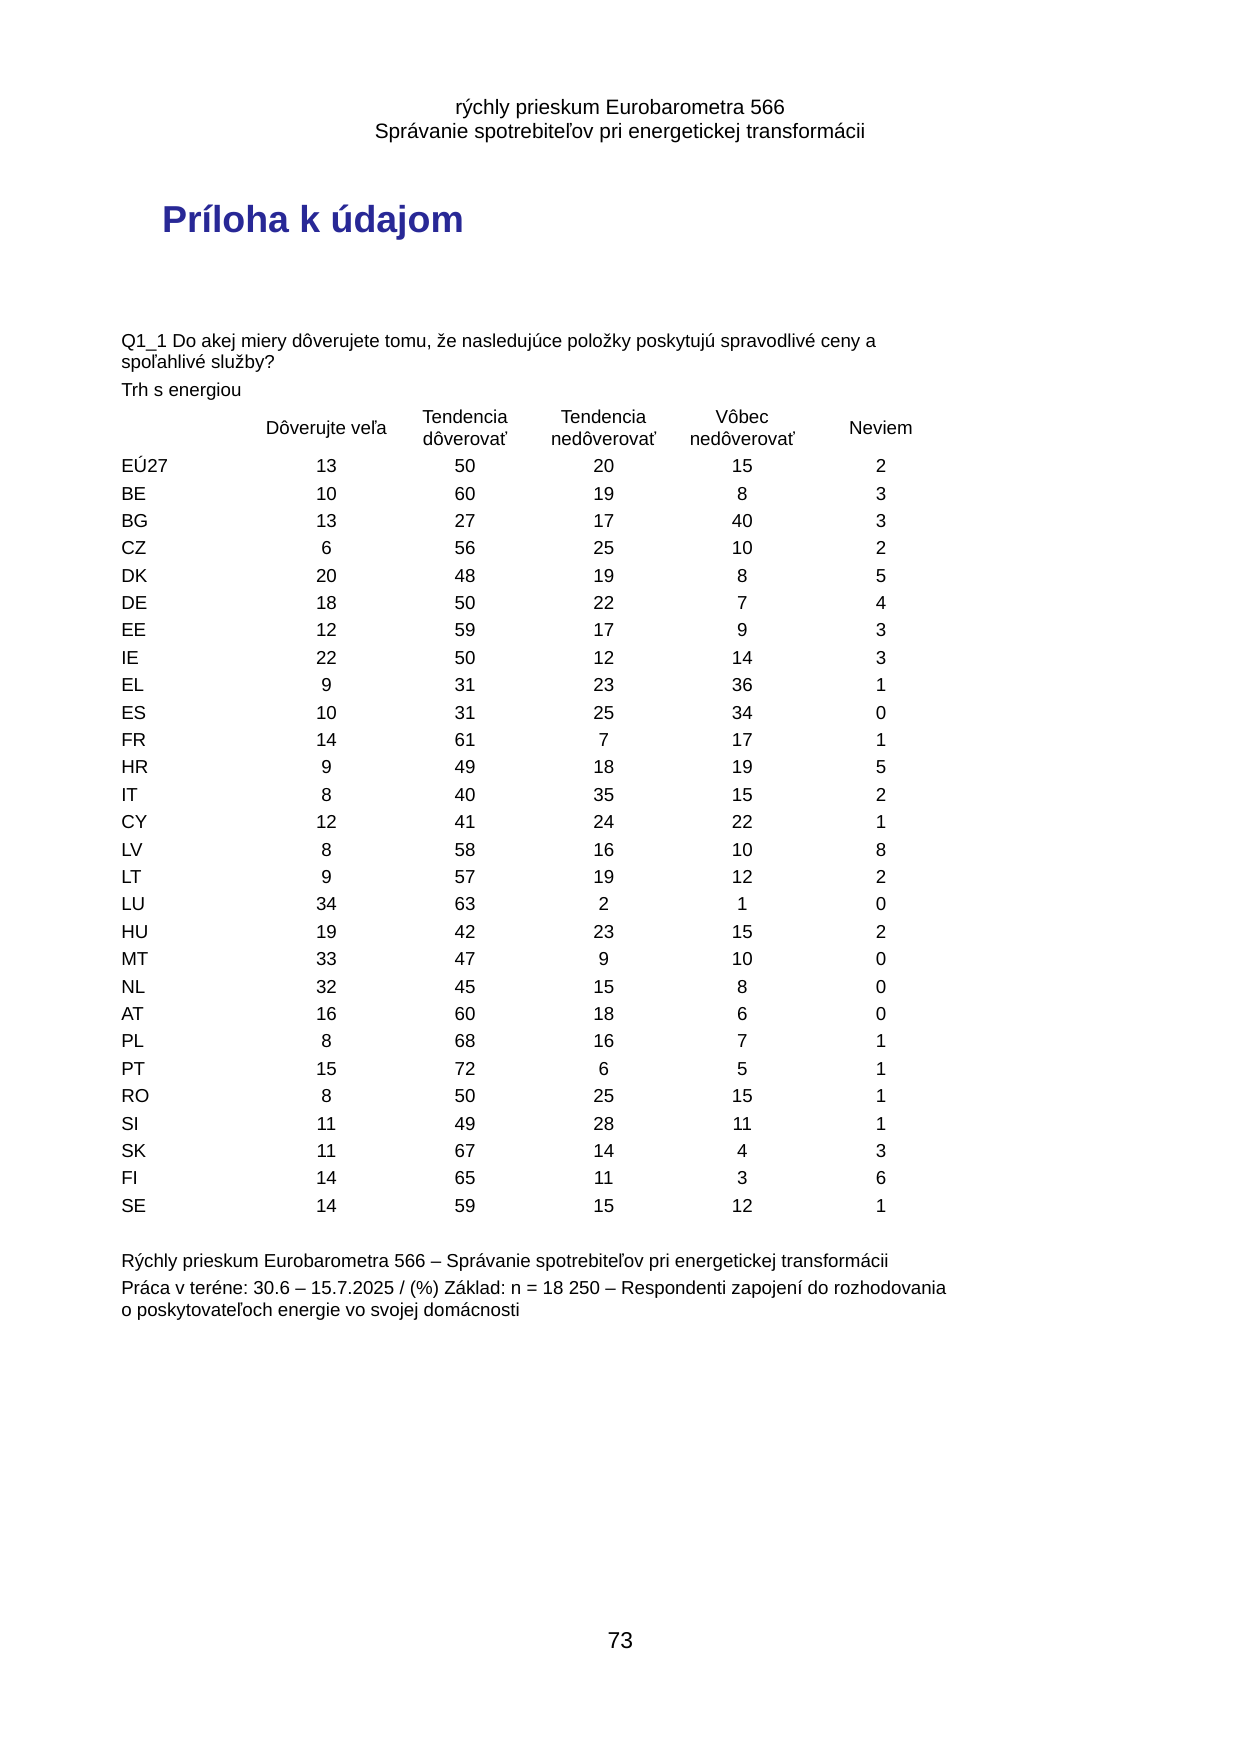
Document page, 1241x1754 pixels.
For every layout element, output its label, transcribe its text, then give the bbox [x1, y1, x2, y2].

table_cell 48 [395, 562, 534, 589]
table_cell 68 [395, 1027, 534, 1055]
table_cell 13 [257, 507, 395, 534]
table_cell 0 [811, 890, 950, 918]
table_cell 10 [673, 534, 811, 562]
table_cell 12 [534, 644, 673, 671]
table_cell EE [118, 616, 257, 644]
table_cell 3 [811, 616, 950, 644]
table_cell 3 [811, 644, 950, 671]
subtitle Príloha k údajom [118, 197, 1122, 240]
table_cell 61 [395, 726, 534, 753]
table_cell 18 [534, 1000, 673, 1027]
table_cell 1 [811, 1082, 950, 1109]
table_cell 45 [395, 973, 534, 1000]
table_cell 67 [395, 1137, 534, 1164]
table_cell 6 [811, 1164, 950, 1192]
table_cell Tendencia dôverovať [395, 403, 534, 452]
table_cell 11 [257, 1110, 395, 1137]
table_cell 8 [673, 973, 811, 1000]
table_cell 24 [534, 808, 673, 836]
table_cell FI [118, 1164, 257, 1192]
table_cell 17 [534, 507, 673, 534]
table_cell Tendencia nedôverovať [534, 403, 673, 452]
table_cell 8 [257, 1027, 395, 1055]
table_cell 36 [673, 671, 811, 698]
table_cell FR [118, 726, 257, 753]
table_cell IT [118, 781, 257, 808]
table_cell AT [118, 1000, 257, 1027]
table_cell 15 [673, 781, 811, 808]
table_cell 20 [257, 562, 395, 589]
table_cell BG [118, 507, 257, 534]
table_cell Práca v teréne: 30.6 – 15.7.2025 / (%) Základ: n = 18 250 – Respondenti zapojení do rozhodovania o poskytovateľoch energie vo svojej domácnosti [118, 1274, 950, 1323]
table_cell 3 [673, 1164, 811, 1192]
table_cell 15 [673, 918, 811, 945]
table_cell 40 [395, 781, 534, 808]
table_cell 12 [673, 863, 811, 890]
table_cell Dôverujte veľa [257, 403, 395, 452]
table_cell Trh s energiou [118, 376, 950, 403]
table_cell SK [118, 1137, 257, 1164]
table_cell 16 [534, 1027, 673, 1055]
table_cell 19 [534, 479, 673, 507]
table_cell 9 [673, 616, 811, 644]
table_cell 32 [257, 973, 395, 1000]
table_cell 10 [257, 699, 395, 726]
table_cell EÚ27 [118, 452, 257, 479]
table_cell 12 [257, 616, 395, 644]
table_cell 60 [395, 479, 534, 507]
table_cell PT [118, 1055, 257, 1082]
table_cell 9 [257, 753, 395, 781]
table_cell 25 [534, 534, 673, 562]
table_cell 23 [534, 918, 673, 945]
table_cell 15 [534, 973, 673, 1000]
table_cell ES [118, 699, 257, 726]
table_cell 41 [395, 808, 534, 836]
table_cell [534, 1219, 673, 1246]
table_cell 50 [395, 1082, 534, 1109]
table_cell 19 [257, 918, 395, 945]
table_cell 14 [257, 1164, 395, 1192]
table_cell [118, 1219, 257, 1246]
table_cell 11 [673, 1110, 811, 1137]
table_cell 49 [395, 1110, 534, 1137]
table_cell 2 [811, 452, 950, 479]
table_cell 0 [811, 973, 950, 1000]
table_cell 50 [395, 589, 534, 616]
table_cell 4 [811, 589, 950, 616]
table_cell SE [118, 1192, 257, 1219]
table_cell 63 [395, 890, 534, 918]
table_cell 40 [673, 507, 811, 534]
table_cell 8 [673, 562, 811, 589]
table_cell EL [118, 671, 257, 698]
table_cell 57 [395, 863, 534, 890]
table_cell 8 [257, 781, 395, 808]
table_cell 56 [395, 534, 534, 562]
table_cell PL [118, 1027, 257, 1055]
table_cell 12 [257, 808, 395, 836]
table_cell 20 [534, 452, 673, 479]
table_cell 9 [257, 671, 395, 698]
table_cell 11 [257, 1137, 395, 1164]
table_cell 6 [257, 534, 395, 562]
table_cell RO [118, 1082, 257, 1109]
table_cell 10 [673, 836, 811, 863]
table_cell 1 [811, 671, 950, 698]
table_cell HU [118, 918, 257, 945]
table_cell CY [118, 808, 257, 836]
table_cell 34 [257, 890, 395, 918]
table_cell 15 [534, 1192, 673, 1219]
table_cell 50 [395, 644, 534, 671]
table_header Q1_1 Do akej miery dôverujete tomu, že nasledujúce položky poskytujú spravodlivé ceny a spoľahlivé služby? [118, 327, 950, 376]
table_cell MT [118, 945, 257, 972]
table_cell 2 [811, 863, 950, 890]
table_cell 58 [395, 836, 534, 863]
table_cell 8 [257, 836, 395, 863]
table_cell [257, 1219, 395, 1246]
table_cell 6 [673, 1000, 811, 1027]
table_cell 15 [673, 452, 811, 479]
table_cell 22 [534, 589, 673, 616]
table_cell 10 [257, 479, 395, 507]
table_cell 60 [395, 1000, 534, 1027]
table_cell [673, 1219, 811, 1246]
table_cell 1 [811, 1027, 950, 1055]
table_cell 14 [257, 1192, 395, 1219]
table_cell Neviem [811, 403, 950, 452]
table_cell 49 [395, 753, 534, 781]
table_cell 25 [534, 699, 673, 726]
table_cell 18 [257, 589, 395, 616]
table_cell 6 [534, 1055, 673, 1082]
table_cell 23 [534, 671, 673, 698]
table_cell 8 [673, 479, 811, 507]
table_cell 2 [534, 890, 673, 918]
table_cell 19 [534, 863, 673, 890]
table_cell 28 [534, 1110, 673, 1137]
table_cell 47 [395, 945, 534, 972]
table_cell 0 [811, 699, 950, 726]
table_cell 17 [673, 726, 811, 753]
table_cell 3 [811, 479, 950, 507]
table_cell 22 [673, 808, 811, 836]
table_cell 3 [811, 507, 950, 534]
table_cell 7 [673, 589, 811, 616]
table_cell 2 [811, 534, 950, 562]
table_cell 19 [534, 562, 673, 589]
table_cell 19 [673, 753, 811, 781]
table_cell 1 [811, 726, 950, 753]
table_cell 10 [673, 945, 811, 972]
table_cell 12 [673, 1192, 811, 1219]
table_cell 15 [257, 1055, 395, 1082]
table_cell 14 [257, 726, 395, 753]
table_cell CZ [118, 534, 257, 562]
table_cell Rýchly prieskum Eurobarometra 566 – Správanie spotrebiteľov pri energetickej transformácii [118, 1246, 950, 1274]
table_cell 8 [811, 836, 950, 863]
table_cell 50 [395, 452, 534, 479]
table_cell 1 [811, 1055, 950, 1082]
table_cell 22 [257, 644, 395, 671]
table_cell 72 [395, 1055, 534, 1082]
table_cell 25 [534, 1082, 673, 1109]
table_cell 16 [534, 836, 673, 863]
table_cell NL [118, 973, 257, 1000]
table_cell 34 [673, 699, 811, 726]
table_cell 5 [811, 753, 950, 781]
table_cell 27 [395, 507, 534, 534]
table_cell 31 [395, 671, 534, 698]
table_cell 0 [811, 1000, 950, 1027]
table_cell LU [118, 890, 257, 918]
table_cell 1 [811, 1110, 950, 1137]
table_cell 3 [811, 1137, 950, 1164]
table_cell IE [118, 644, 257, 671]
table_cell 65 [395, 1164, 534, 1192]
table_cell 13 [257, 452, 395, 479]
table_cell DE [118, 589, 257, 616]
table_cell 18 [534, 753, 673, 781]
table_cell [811, 1219, 950, 1246]
table_cell 1 [811, 1192, 950, 1219]
table_cell 59 [395, 1192, 534, 1219]
table_cell 7 [534, 726, 673, 753]
table_cell 0 [811, 945, 950, 972]
table_cell LT [118, 863, 257, 890]
table_cell 4 [673, 1137, 811, 1164]
table_cell 33 [257, 945, 395, 972]
table_cell 31 [395, 699, 534, 726]
table_cell [395, 1219, 534, 1246]
table_cell 1 [673, 890, 811, 918]
table_cell 5 [811, 562, 950, 589]
table_cell 59 [395, 616, 534, 644]
table_cell 7 [673, 1027, 811, 1055]
table_cell 42 [395, 918, 534, 945]
table_cell SI [118, 1110, 257, 1137]
table_cell 2 [811, 781, 950, 808]
table_cell 14 [534, 1137, 673, 1164]
table_cell 11 [534, 1164, 673, 1192]
table_cell 9 [257, 863, 395, 890]
table_cell [118, 403, 257, 452]
table_cell 35 [534, 781, 673, 808]
table_cell 16 [257, 1000, 395, 1027]
table_cell DK [118, 562, 257, 589]
table_cell 15 [673, 1082, 811, 1109]
table_cell 2 [811, 918, 950, 945]
table_cell 17 [534, 616, 673, 644]
table_cell Vôbec nedôverovať [673, 403, 811, 452]
table_cell LV [118, 836, 257, 863]
table_cell HR [118, 753, 257, 781]
table_cell BE [118, 479, 257, 507]
table_cell 1 [811, 808, 950, 836]
table_cell 14 [673, 644, 811, 671]
table_cell 9 [534, 945, 673, 972]
table_cell 8 [257, 1082, 395, 1109]
table_cell 5 [673, 1055, 811, 1082]
